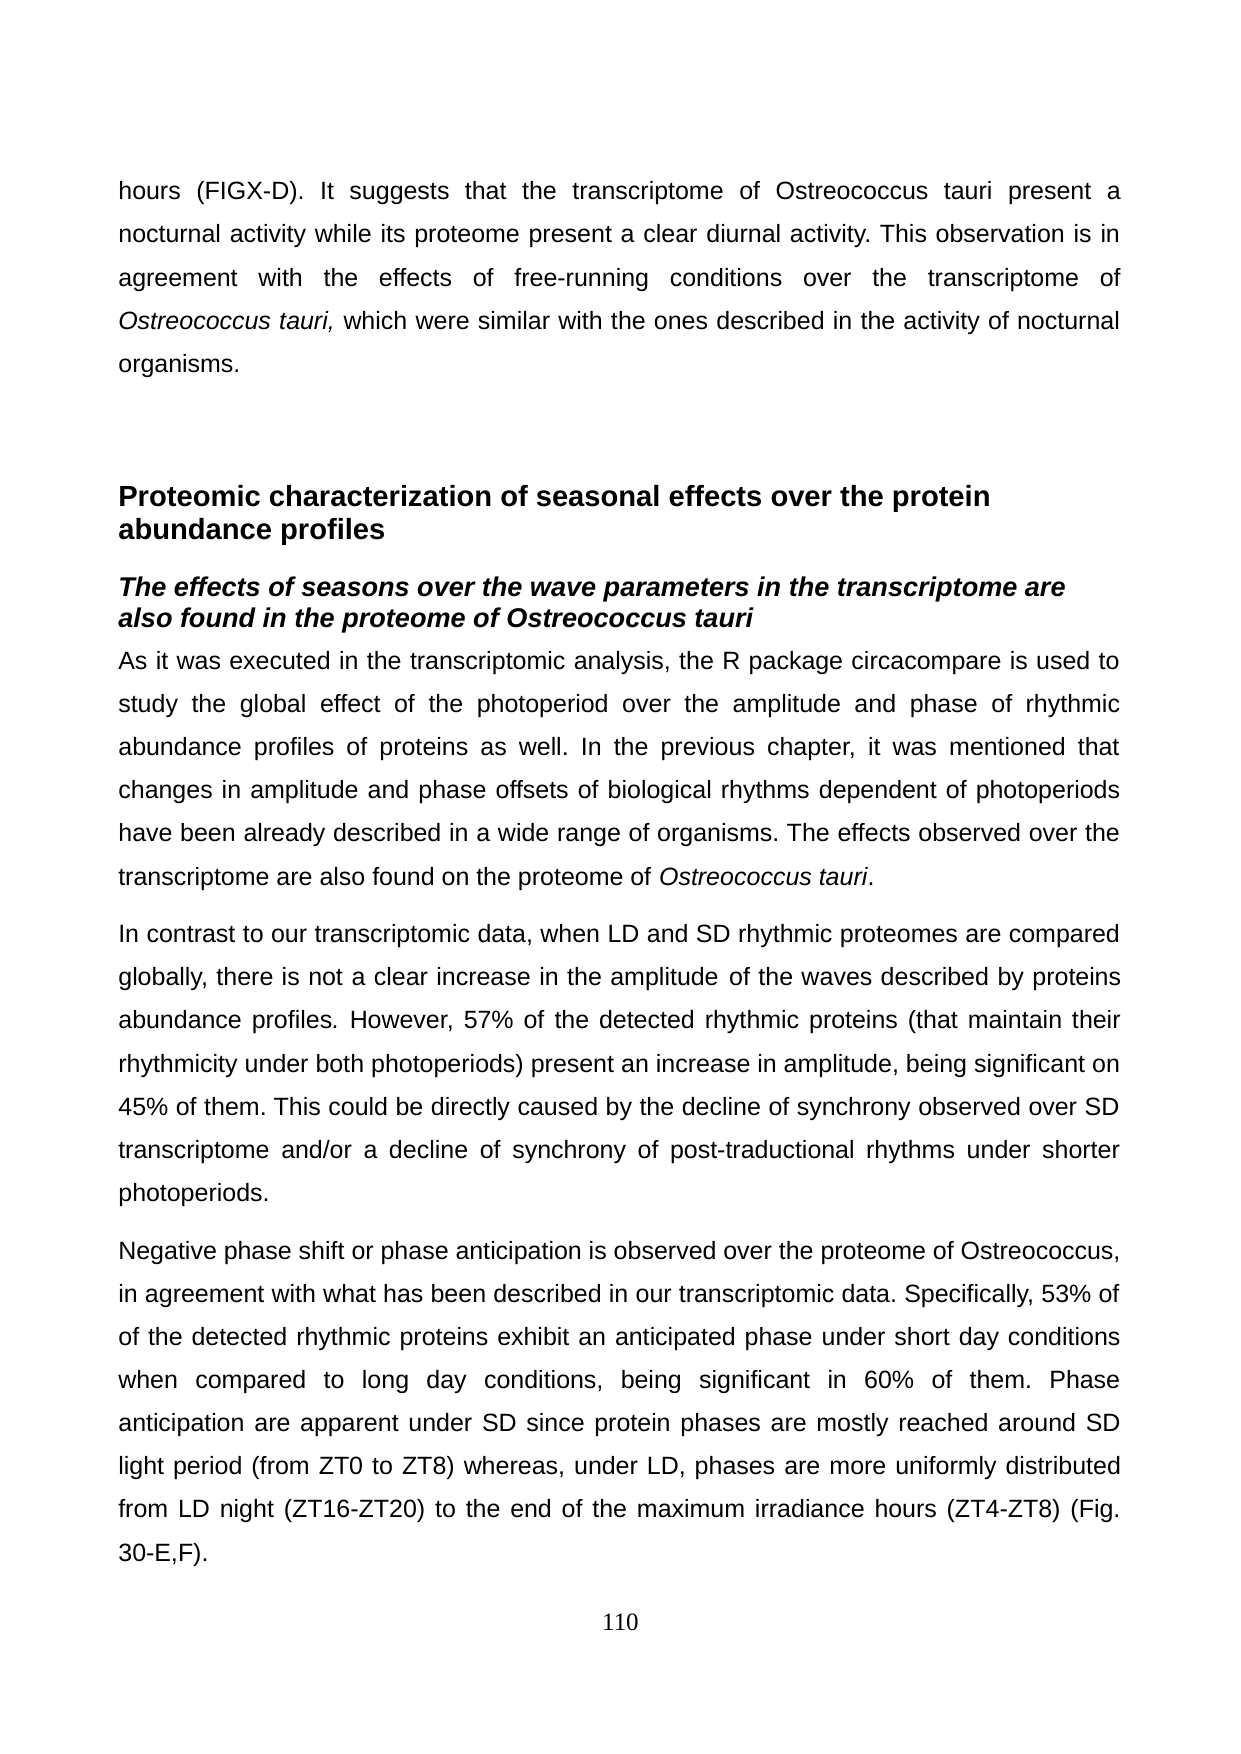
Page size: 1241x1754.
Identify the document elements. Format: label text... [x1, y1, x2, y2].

text As it was executed in the transcriptomic analysis, the R package circacompare is used to study the global effect of the photoperiod over the amplitude and phase of rhythmic abundance profiles of proteins as well. In the previous chapter, it was mentioned that changes in amplitude and phase offsets of biological rhythms dependent of photoperiods have been already described in a wide range of organisms. The effects observed over the transcriptome are also found on the proteome of Ostreococcus tauri. [118, 646, 1122, 890]
text In contrast to our transcriptomic data, when LD and SD rhythmic proteomes are compared globally, there is not a clear increase in the amplitude of the waves described by proteins abundance profiles. However, 57% of the detected rhythmic proteins (that maintain their rhythmicity under both photoperiods) present an increase in amplitude, being significant on 45% of them. This could be directly caused by the decline of synchrony observed over SD transcriptome and/or a decline of synchrony of post-traductional rhythms under shorter photoperiods. [118, 919, 1122, 1207]
subtitle The effects of seasons over the wave parameters in the transcriptome are also found in the proteome of Ostreococcus tauri [118, 571, 1122, 633]
text Negative phase shift or phase anticipation is observed over the proteome of Ostreococcus, in agreement with what has been described in our transcriptomic data. Specifically, 53% of of the detected rhythmic proteins exhibit an anticipated phase under short day conditions when compared to long day conditions, being significant in 60% of them. Phase anticipation are apparent under SD since protein phases are mostly reached around SD light period (from ZT0 to ZT8) whereas, under LD, phases are more uniformly distributed from LD night (ZT16-ZT20) to the end of the maximum irradiance hours (ZT4-ZT8) (Fig. 30-E,F). [118, 1236, 1122, 1566]
subtitle Proteomic characterization of seasonal effects over the protein abundance profiles [118, 479, 1122, 546]
text hours (FIGX-D). It suggests that the transcriptome of Ostreococcus tauri present a nocturnal activity while its proteome present a clear diurnal activity. This observation is in agreement with the effects of free-running conditions over the transcriptome of Ostreococcus tauri, which were similar with the ones described in the activity of nocturnal organisms. [118, 176, 1122, 378]
